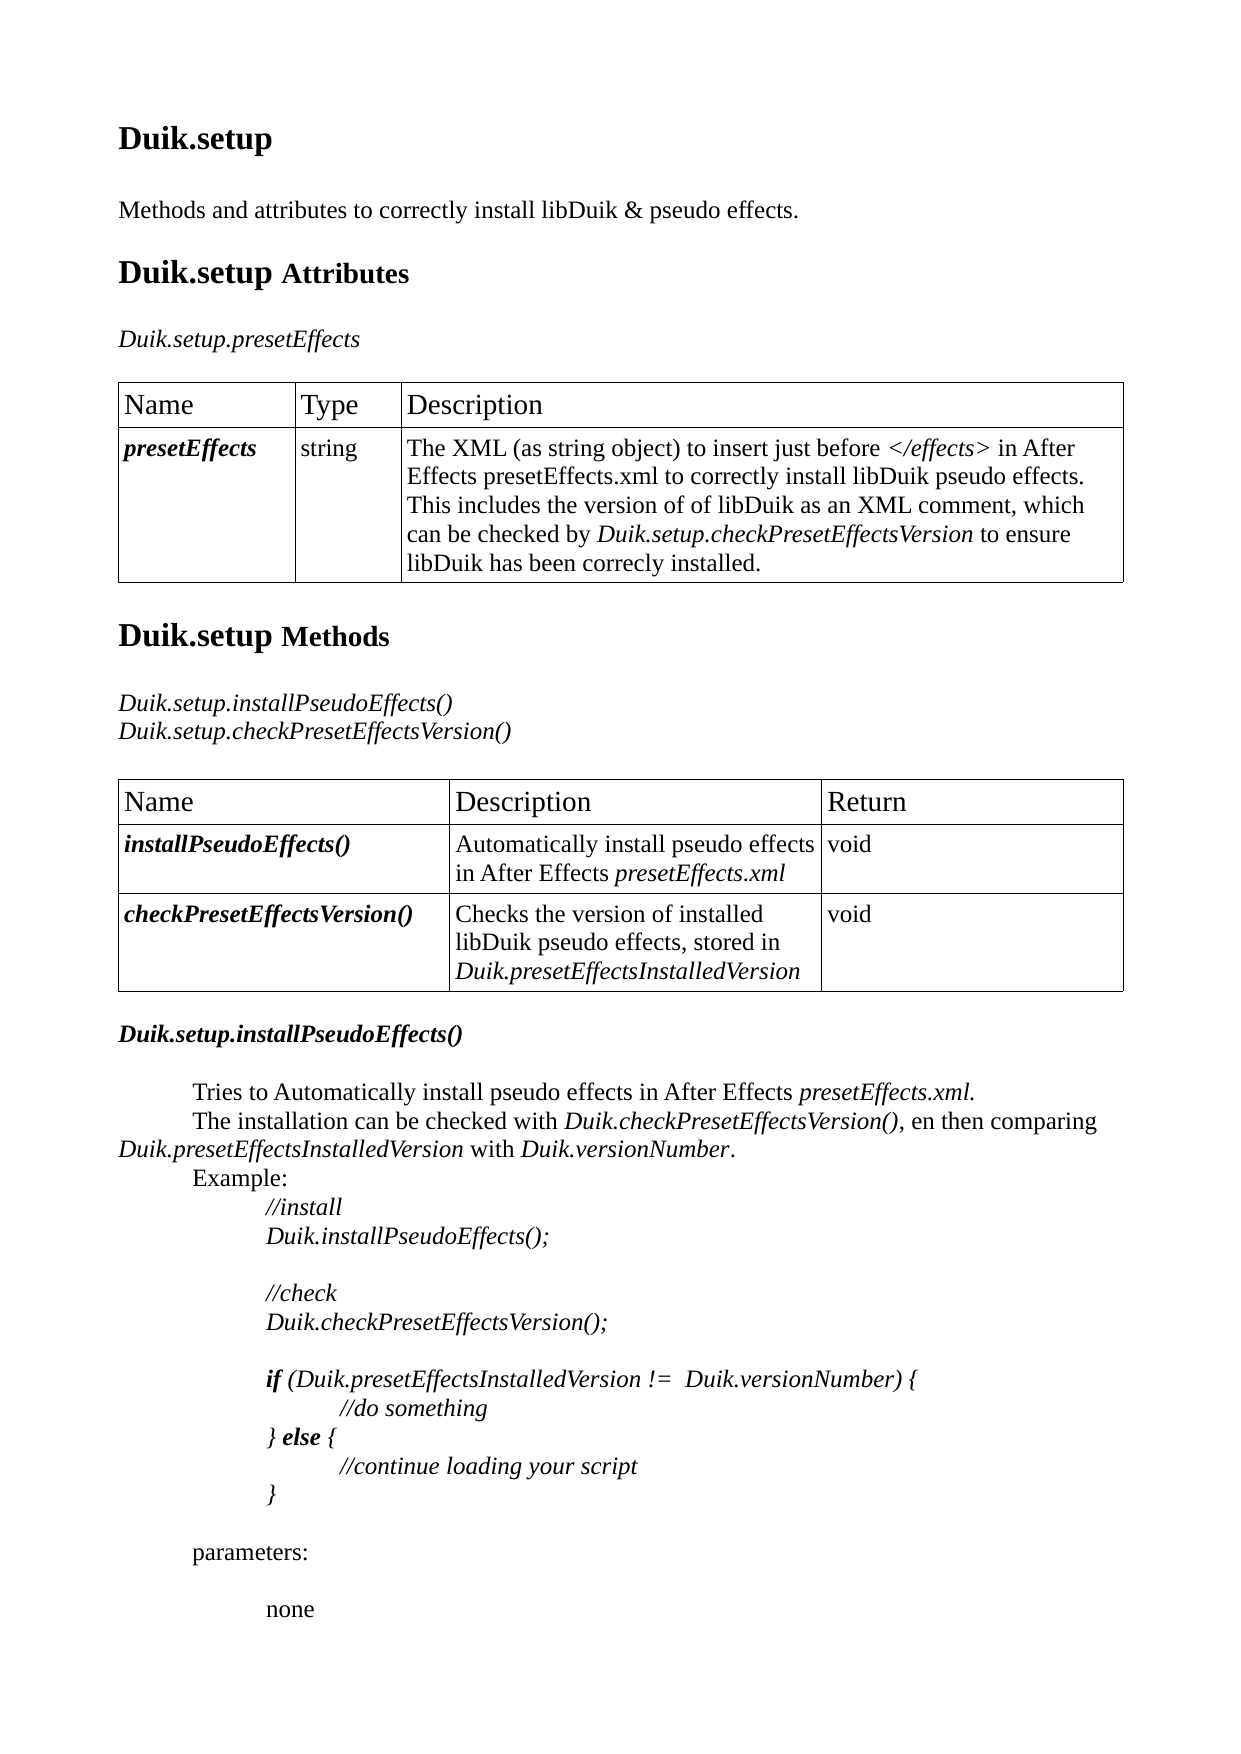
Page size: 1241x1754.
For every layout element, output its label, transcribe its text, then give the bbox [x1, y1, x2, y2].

text The installation can be checked with Duik.checkPresetEffectsVersion(), en then comparing Duik.presetEffectsInstalledVersion with Duik.versionNumber. [118, 1106, 1122, 1163]
text Tries to Automatically install pseudo effects in After Effects presetEffects.xml. [118, 1077, 1122, 1106]
table_cell void [822, 825, 1123, 893]
text Duik.setup Methods [118, 616, 1122, 654]
text //continue loading your script [118, 1451, 1122, 1479]
table_header Type [296, 383, 401, 427]
table_cell The XML (as string object) to insert just before </effects> in After Effects presetEffects.xml to correctly install libDuik pseudo effects. This includes the version of of libDuik as an XML comment, which can be checked by Duik.setup.checkPresetEffectsVersion to ensure libDuik has been correcly installed. [402, 428, 1123, 582]
text //check [118, 1278, 1122, 1307]
table_header Description [402, 383, 1123, 427]
table_cell Checks the version of installed libDuik pseudo effects, stored in Duik.presetEffectsInstalledVersion [450, 894, 821, 991]
text none [118, 1594, 1122, 1623]
table_header Return [822, 780, 1123, 824]
text Duik.setup.installPseudoEffects() [118, 1019, 1122, 1048]
text //do something [118, 1393, 1122, 1422]
table_header Name [119, 780, 449, 824]
text if (Duik.presetEffectsInstalledVersion != Duik.versionNumber) { [118, 1364, 1122, 1393]
text Duik.setup [118, 118, 1122, 156]
text Methods and attributes to correctly install libDuik & pseudo effects. [118, 195, 1122, 223]
text Duik.installPseudoEffects(); [118, 1221, 1122, 1249]
table_cell Automatically install pseudo effects in After Effects presetEffects.xml [450, 825, 821, 893]
text Duik.setup Attributes [118, 252, 1122, 291]
table_header Name [119, 383, 295, 427]
text //install [118, 1192, 1122, 1221]
text Example: [118, 1163, 1122, 1192]
text Duik.checkPresetEffectsVersion(); [118, 1307, 1122, 1336]
text Duik.setup.presetEffects [118, 324, 1122, 353]
table_cell installPseudoEffects() [119, 825, 449, 893]
table_header Description [450, 780, 821, 824]
text } [118, 1479, 1122, 1508]
table_cell presetEffects [119, 428, 295, 582]
text Duik.setup.installPseudoEffects() [118, 688, 1122, 716]
table_cell string [296, 428, 401, 582]
text parameters: [118, 1537, 1122, 1566]
table_cell checkPresetEffectsVersion() [119, 894, 449, 991]
text Duik.setup.checkPresetEffectsVersion() [118, 716, 1122, 745]
table_cell void [822, 894, 1123, 991]
text } else { [118, 1422, 1122, 1451]
